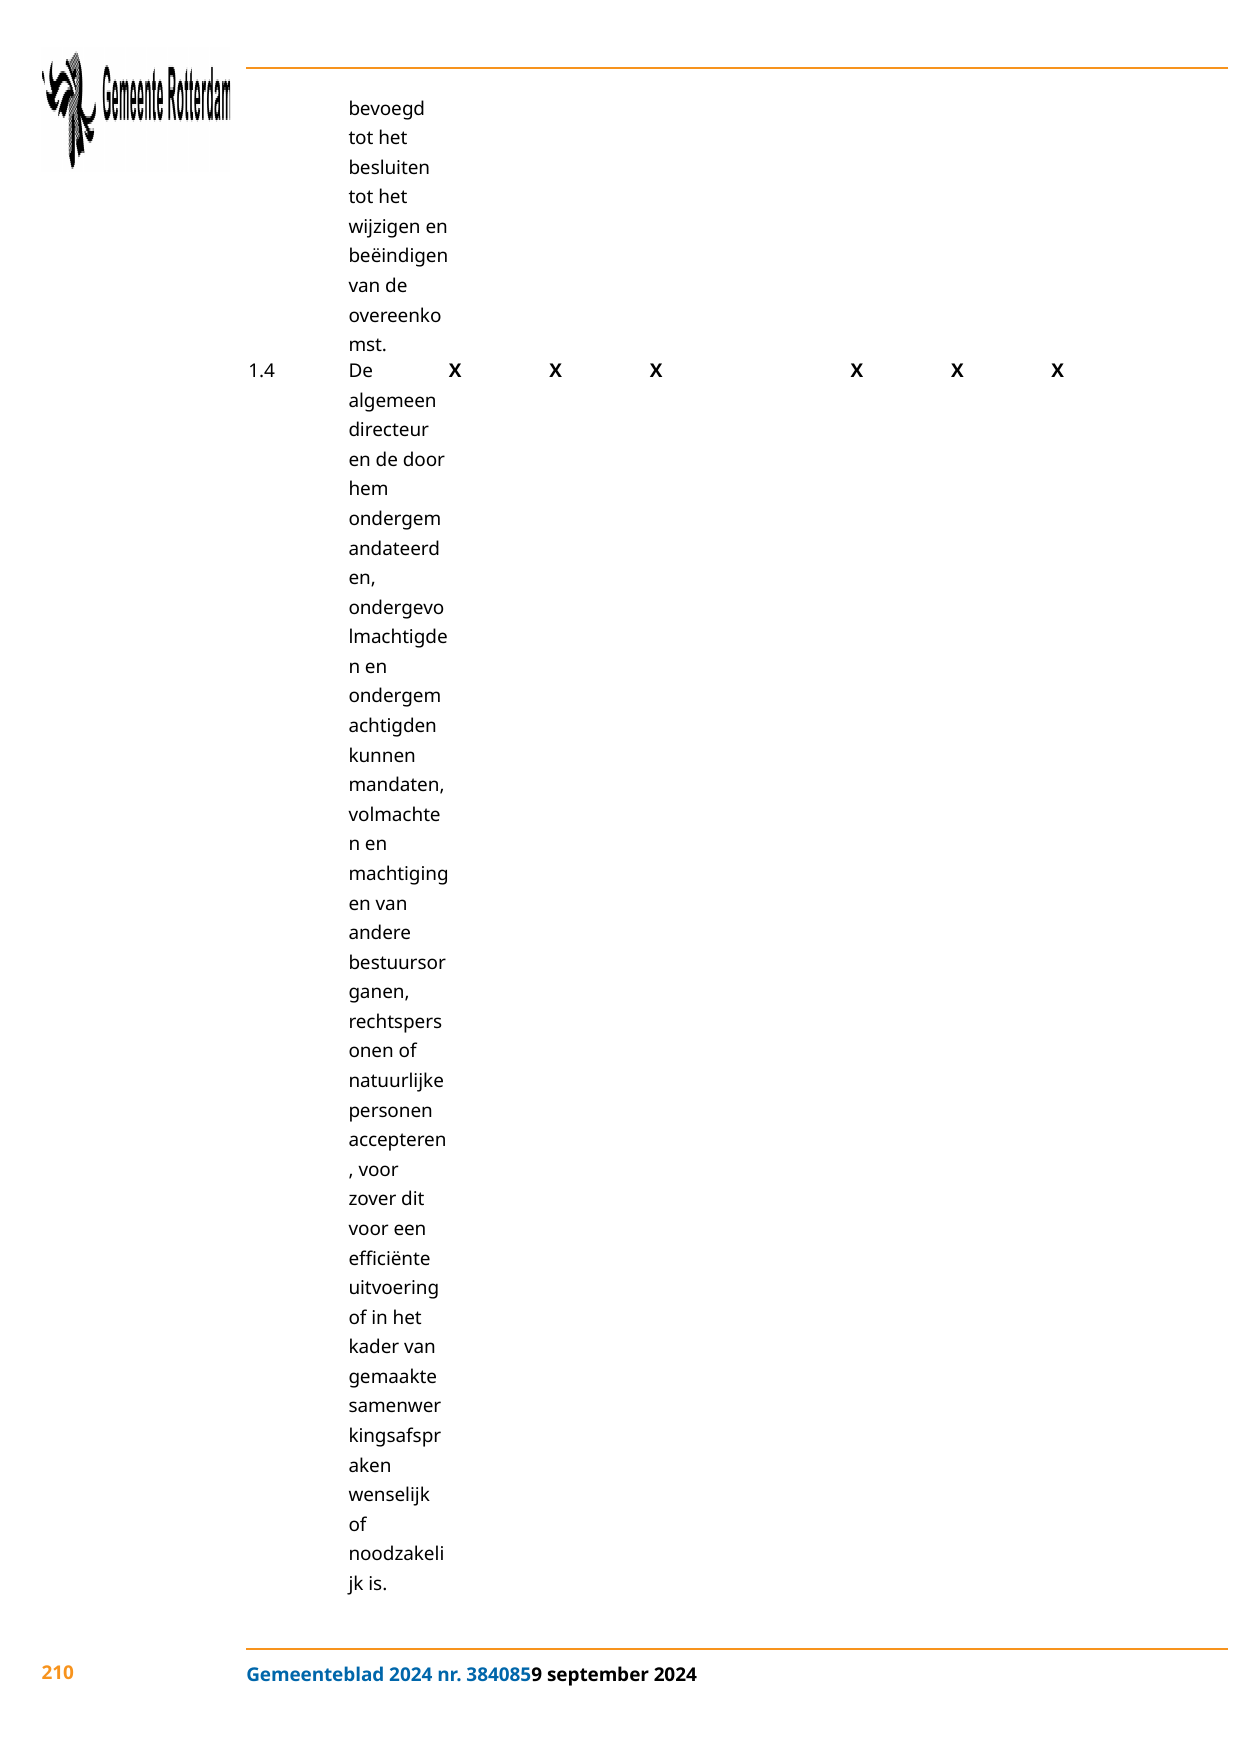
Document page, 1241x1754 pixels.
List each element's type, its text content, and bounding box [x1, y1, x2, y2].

table_cell X [1051, 357, 1152, 1596]
table_cell [248, 95, 348, 357]
table_cell X [951, 357, 1051, 1596]
table_cell [750, 95, 850, 357]
table_cell X [549, 357, 649, 1596]
table_cell [549, 95, 649, 357]
table_cell [449, 95, 549, 357]
table_cell [850, 95, 951, 357]
table_cell [1051, 95, 1152, 357]
table_cell X [650, 357, 750, 1596]
table_cell X [850, 357, 951, 1596]
picture [41, 47, 231, 172]
table_cell 1.4 [248, 357, 348, 1596]
table_cell De algemeen directeur en de door hem ondergemandateerden, ondergevolmachtigden en ondergemachtigden kunnen mandaten, volmachten en machtigingen van andere bestuursorganen, rechtspersonen of natuurlijke personen accepteren, voor zover dit voor een efficiënte uitvoering of in het kader van gemaakte samenwerkingsafspraken wenselijk of noodzakelijk is. [348, 357, 449, 1596]
table_cell [951, 95, 1051, 357]
table_cell bevoegd tot het besluiten tot het wijzigen en beëindigen van de overeenkomst. [348, 95, 449, 357]
table_cell X [449, 357, 549, 1596]
table_cell [750, 357, 850, 1596]
table_cell [650, 95, 750, 357]
